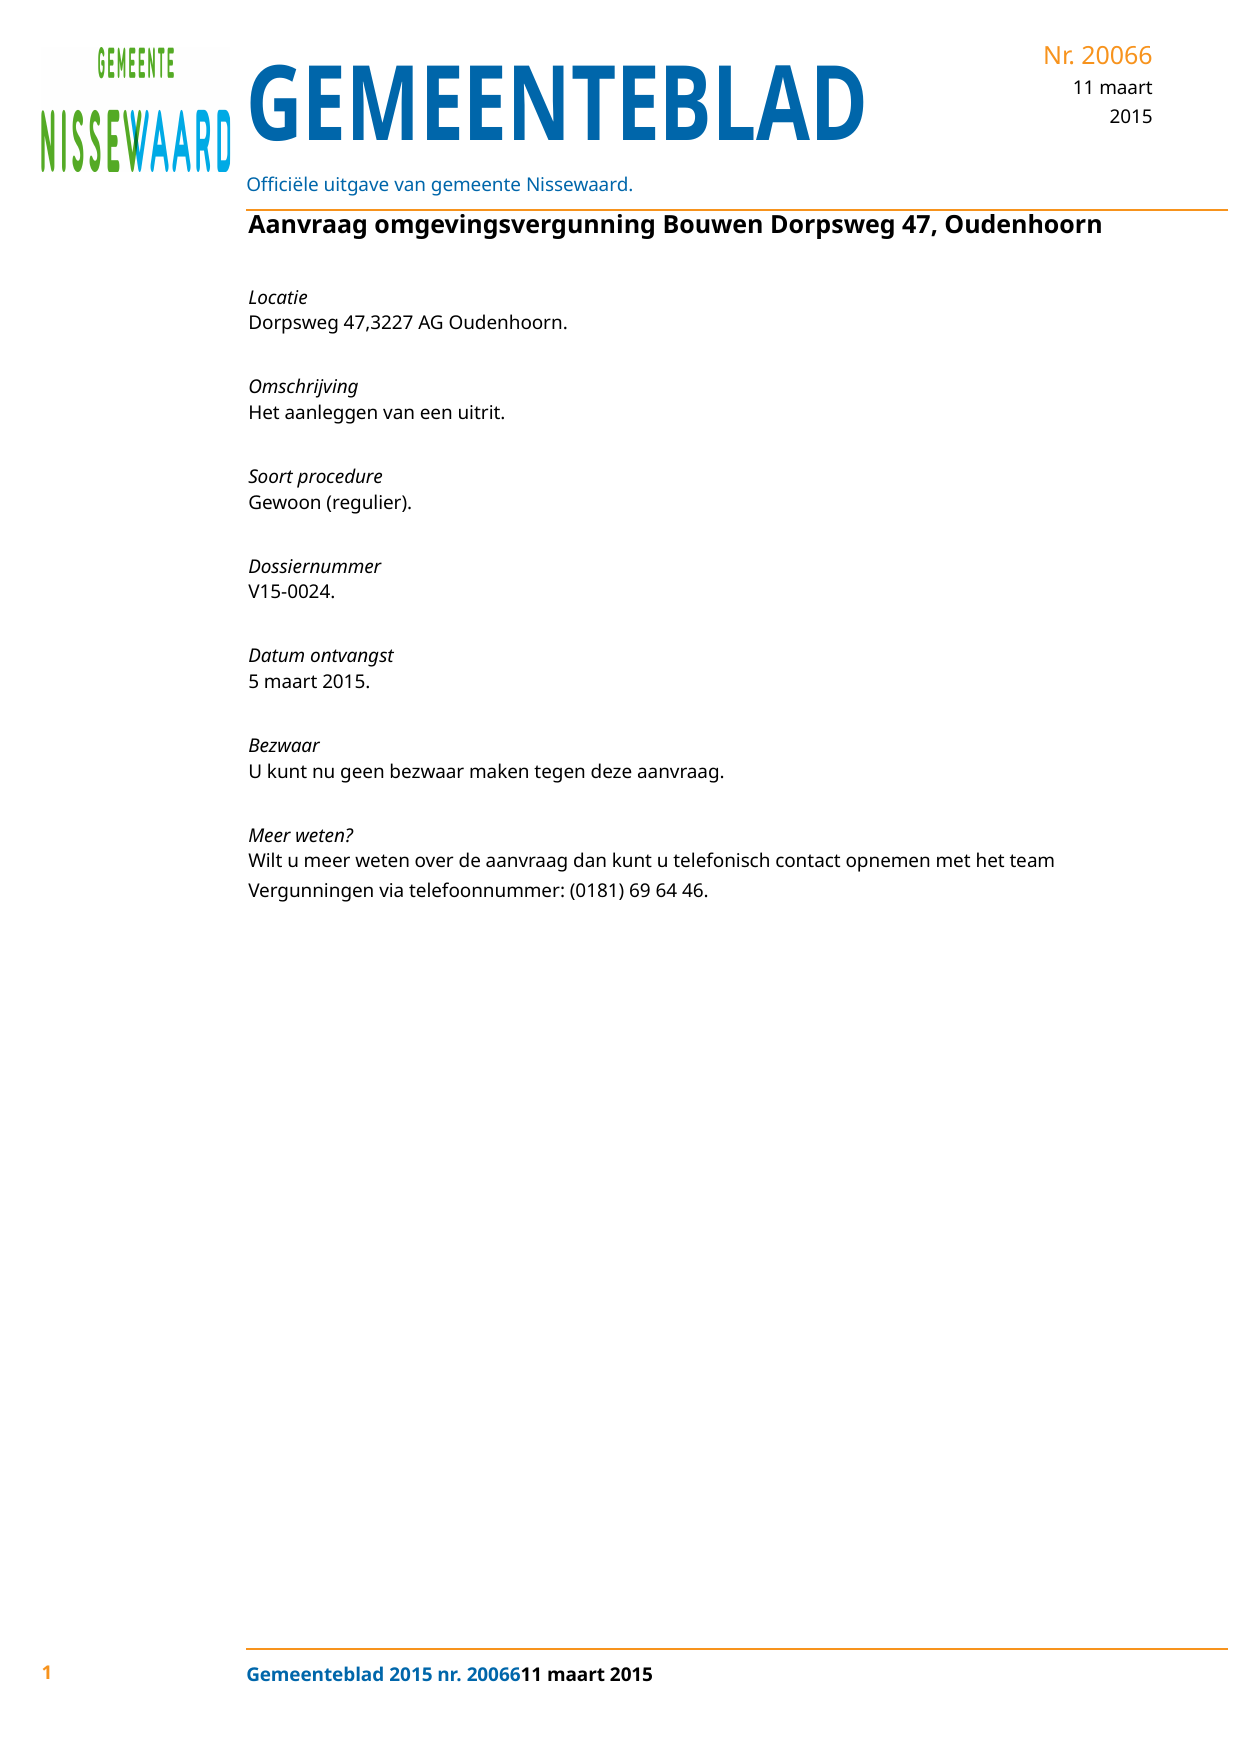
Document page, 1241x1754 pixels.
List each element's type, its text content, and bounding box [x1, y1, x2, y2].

text Aanvraag omgevingsvergunning Bouwen Dorpsweg 47, Oudenhoorn [248, 211, 1152, 241]
text Locatie [248, 284, 1152, 309]
picture [41, 47, 231, 172]
picture [201, 122, 206, 138]
text Omschrijving [248, 373, 1152, 399]
picture [176, 157, 187, 172]
picture [154, 157, 165, 172]
text Wilt u meer weten over de aanvraag dan kunt u telefonisch contact opnemen met het team Vergunningen via telefoonnummer: (0181) 69 64 46. [248, 848, 1152, 903]
text V15-0024. [248, 579, 1152, 604]
text Bezwaar [248, 732, 1152, 758]
text Dorpsweg 47,3227 AG Oudenhoorn. [248, 309, 1152, 335]
text Soort procedure [248, 463, 1152, 489]
text 5 maart 2015. [248, 668, 1152, 694]
text U kunt nu geen bezwaar maken tegen deze aanvraag. [248, 758, 1152, 784]
text Dossiernummer [248, 553, 1152, 579]
text Gewoon (regulier). [248, 489, 1152, 515]
picture [222, 122, 227, 160]
picture [200, 151, 206, 172]
text Het aanleggen van een uitrit. [248, 399, 1152, 425]
text Datum ontvangst [248, 643, 1152, 668]
text Meer weten? [248, 822, 1152, 848]
